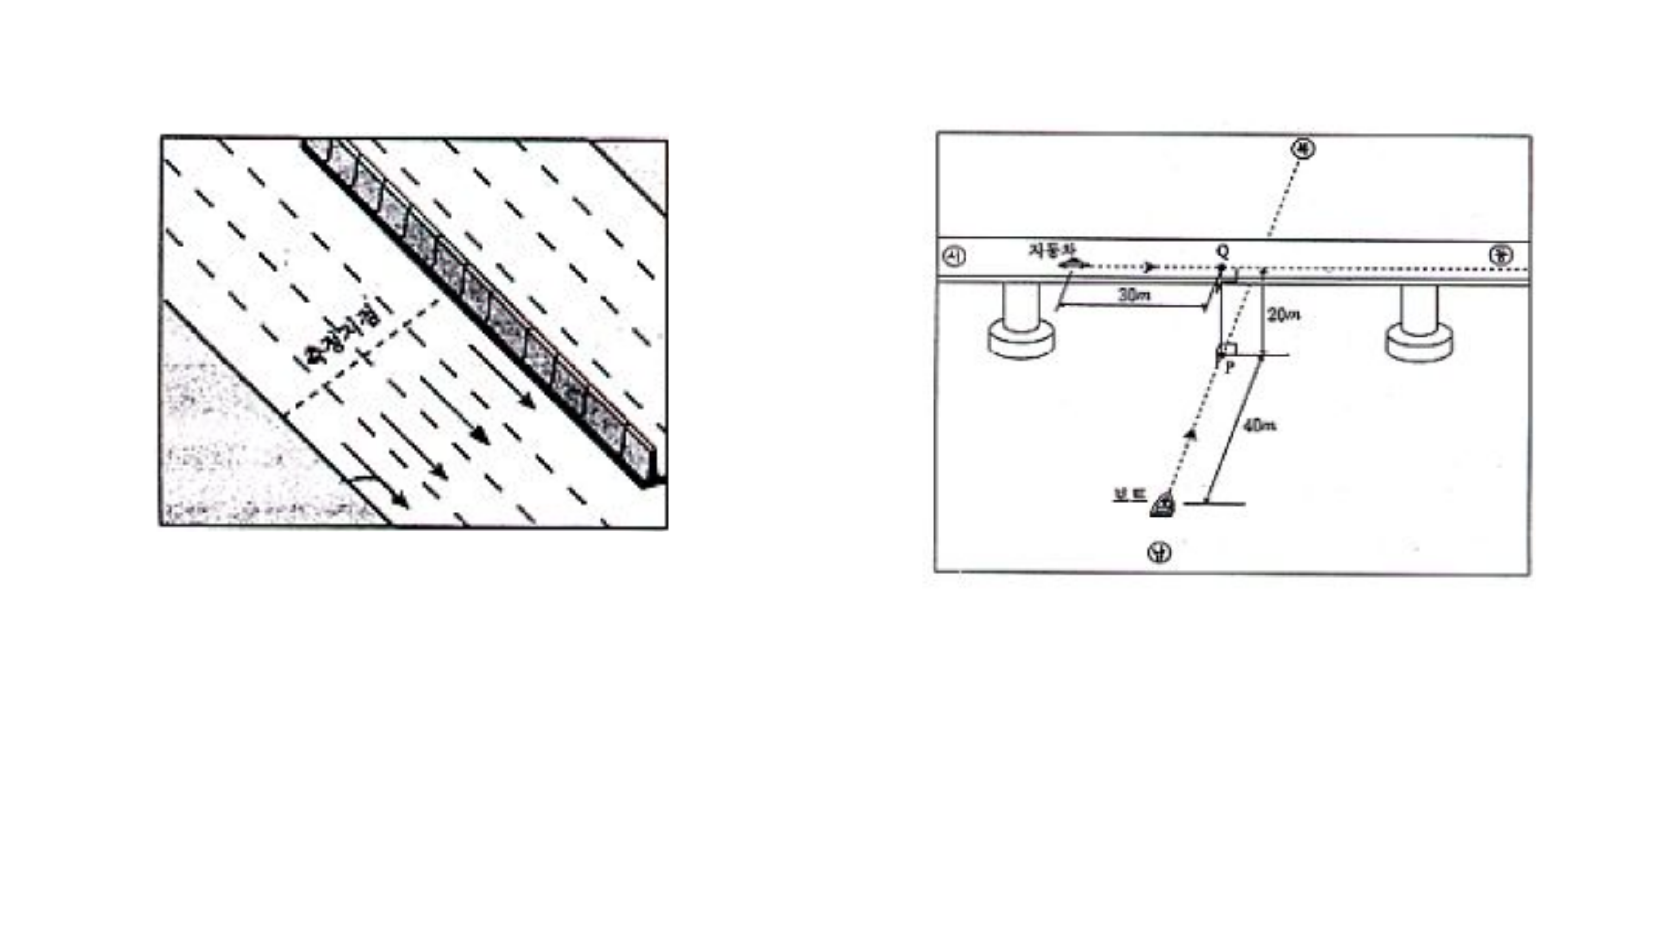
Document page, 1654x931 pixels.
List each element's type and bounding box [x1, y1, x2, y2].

picture [921, 118, 1536, 591]
picture [153, 132, 670, 532]
